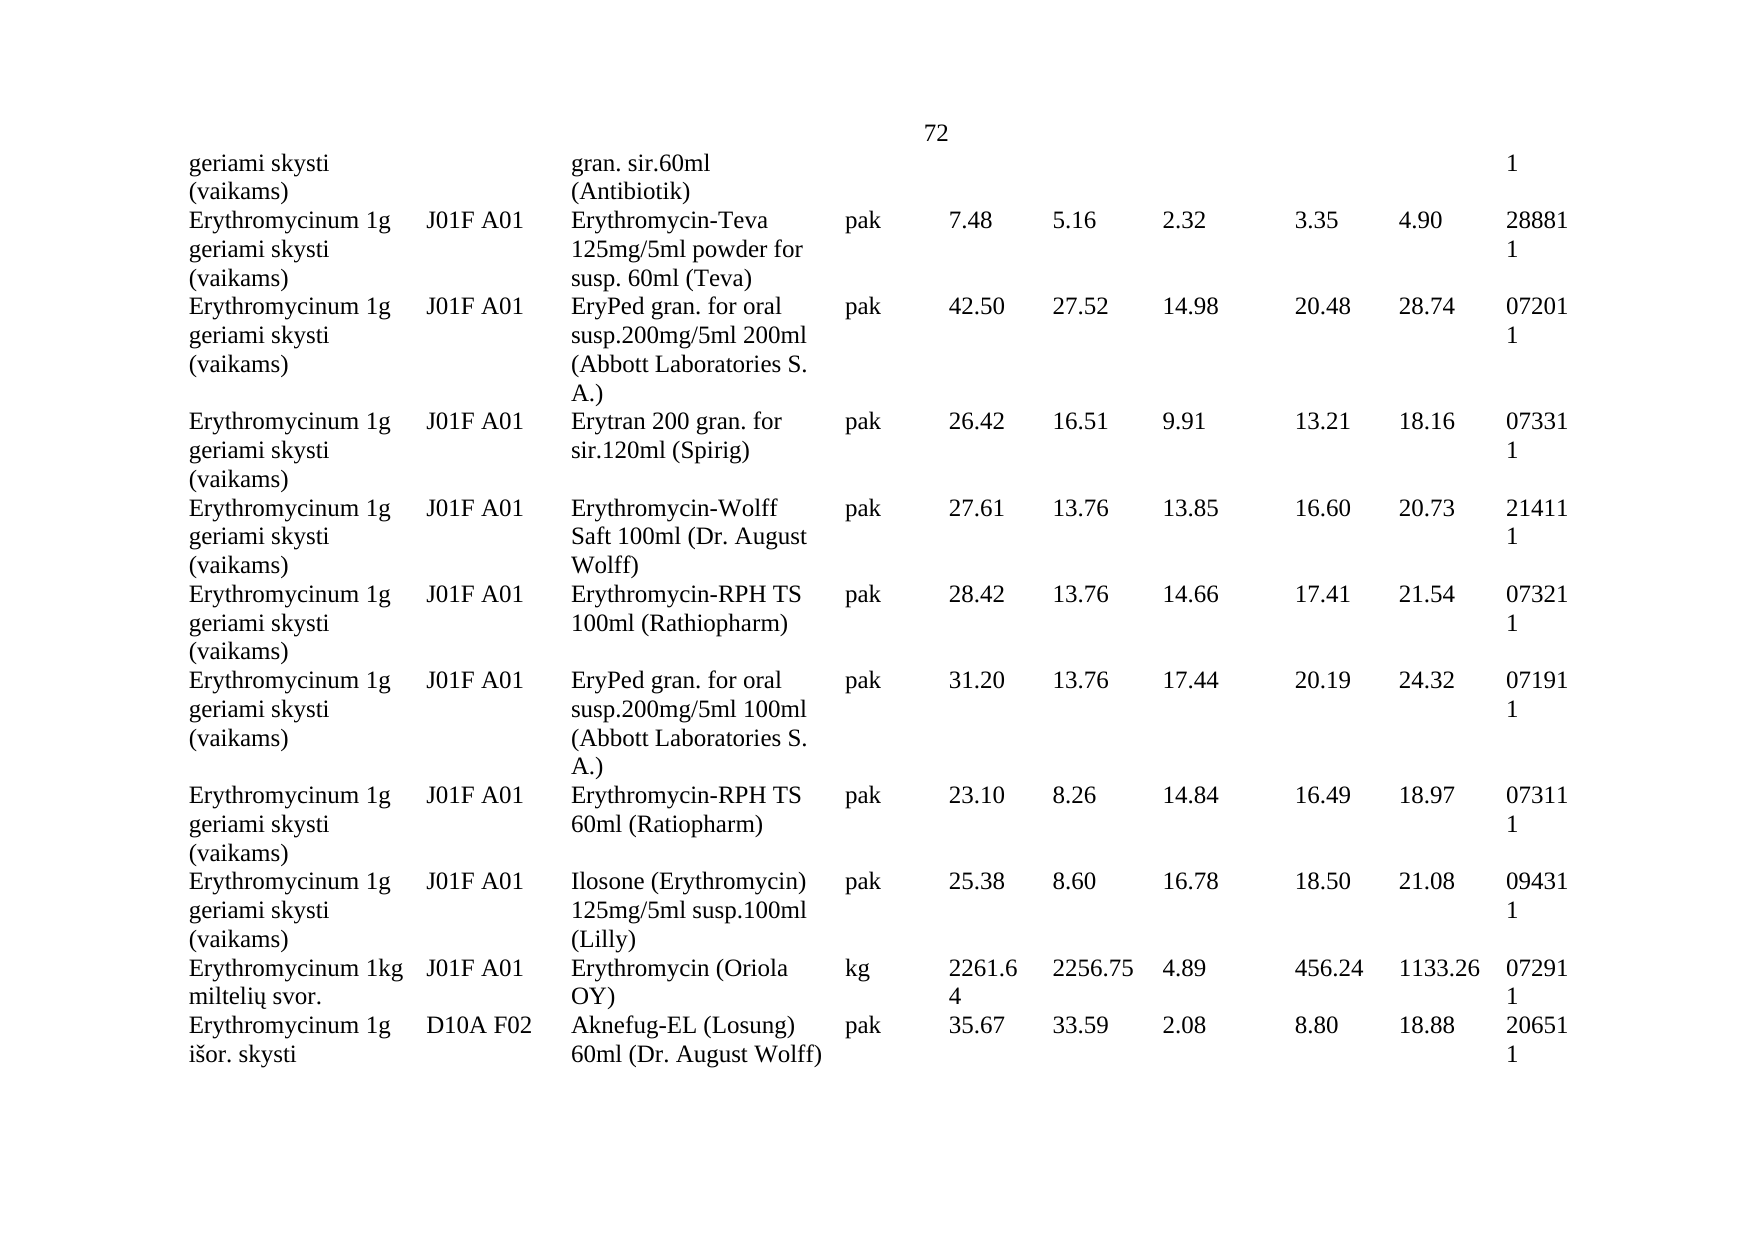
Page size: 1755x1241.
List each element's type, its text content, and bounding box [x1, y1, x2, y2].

table_cell [1151, 148, 1283, 205]
table_cell 8.26 [1041, 780, 1151, 866]
table_cell 21.08 [1388, 866, 1494, 953]
table_cell 072911 [1495, 953, 1589, 1010]
table_cell pak [834, 866, 937, 953]
table_cell pak [834, 291, 937, 406]
table_cell Erythromycinum 1g geriami skysti (vaikams) [177, 493, 415, 579]
table_cell 18.16 [1388, 406, 1494, 493]
table_cell pak [834, 406, 937, 493]
table_cell 2256.75 [1041, 953, 1151, 1010]
table_cell 21.54 [1388, 579, 1494, 665]
table_cell 073311 [1495, 406, 1589, 493]
table_cell 28.74 [1388, 291, 1494, 406]
table_cell Ilosone (Erythromycin) 125mg/5ml susp.100ml (Lilly) [560, 866, 833, 953]
table_cell J01F A01 [415, 665, 559, 780]
table_cell [1283, 148, 1387, 205]
table_cell Erythromycinum 1g geriami skysti (vaikams) [177, 780, 415, 866]
table_cell 16.49 [1283, 780, 1387, 866]
table_cell [1589, 665, 1595, 780]
table_cell 27.52 [1041, 291, 1151, 406]
table_cell 27.61 [938, 493, 1041, 579]
table_cell gran. sir.60ml (Antibiotik) [560, 148, 833, 205]
table_cell EryPed gran. for oral susp.200mg/5ml 200ml (Abbott Laboratories S. A.) [560, 291, 833, 406]
table_cell [415, 148, 559, 205]
table_cell 8.60 [1041, 866, 1151, 953]
table_cell Erythromycin-Teva 125mg/5ml powder for susp. 60ml (Teva) [560, 205, 833, 291]
table_cell Erythromycinum 1g geriami skysti (vaikams) [177, 579, 415, 665]
table_cell 3.35 [1283, 205, 1387, 291]
table_cell 33.59 [1041, 1010, 1151, 1068]
table_cell [834, 148, 937, 205]
table_cell 13.85 [1151, 493, 1283, 579]
table_cell 35.67 [938, 1010, 1041, 1068]
table_cell 13.21 [1283, 406, 1387, 493]
table_cell 2.32 [1151, 205, 1283, 291]
table_cell pak [834, 493, 937, 579]
table_cell pak [834, 665, 937, 780]
table_cell [1388, 148, 1494, 205]
table_cell 16.51 [1041, 406, 1151, 493]
table_cell 2.08 [1151, 1010, 1283, 1068]
table_cell [1589, 579, 1595, 665]
table_cell 42.50 [938, 291, 1041, 406]
table_cell 214111 [1495, 493, 1589, 579]
table_cell 20.73 [1388, 493, 1494, 579]
table_cell [938, 148, 1041, 205]
table_cell 26.42 [938, 406, 1041, 493]
table_cell 1133.26 [1388, 953, 1494, 1010]
table_cell Erythromycin-RPH TS 100ml (Rathiopharm) [560, 579, 833, 665]
table_cell 18.88 [1388, 1010, 1494, 1068]
table_cell J01F A01 [415, 780, 559, 866]
table_cell pak [834, 780, 937, 866]
table_cell 28.42 [938, 579, 1041, 665]
table_cell [1589, 205, 1595, 291]
table_cell Erythromycinum 1g geriami skysti (vaikams) [177, 291, 415, 406]
table_cell 17.41 [1283, 579, 1387, 665]
table_cell 17.44 [1151, 665, 1283, 780]
table_cell geriami skysti (vaikams) [177, 148, 415, 205]
table_cell 8.80 [1283, 1010, 1387, 1068]
table_cell 16.60 [1283, 493, 1387, 579]
table_cell Erythromycinum 1g geriami skysti (vaikams) [177, 665, 415, 780]
table_cell J01F A01 [415, 291, 559, 406]
table_cell 071911 [1495, 665, 1589, 780]
table_cell [1589, 148, 1595, 205]
table_cell J01F A01 [415, 406, 559, 493]
table_cell [1589, 866, 1595, 953]
table_cell [1589, 953, 1595, 1010]
table_cell kg [834, 953, 937, 1010]
table_cell 25.38 [938, 866, 1041, 953]
table_cell 456.24 [1283, 953, 1387, 1010]
table_cell J01F A01 [415, 579, 559, 665]
table_cell 4.90 [1388, 205, 1494, 291]
table_cell J01F A01 [415, 493, 559, 579]
table_cell 23.10 [938, 780, 1041, 866]
table_cell 072011 [1495, 291, 1589, 406]
table_cell 094311 [1495, 866, 1589, 953]
table_cell 288811 [1495, 205, 1589, 291]
table_cell D10A F02 [415, 1010, 559, 1068]
table_cell Erythromycin (Oriola OY) [560, 953, 833, 1010]
table_cell 13.76 [1041, 665, 1151, 780]
table_cell 13.76 [1041, 493, 1151, 579]
table_cell 206511 [1495, 1010, 1589, 1068]
table_cell Aknefug-EL (Losung) 60ml (Dr. August Wolff) [560, 1010, 833, 1068]
table_cell 13.76 [1041, 579, 1151, 665]
table_cell 9.91 [1151, 406, 1283, 493]
table_cell 14.66 [1151, 579, 1283, 665]
table_cell 5.16 [1041, 205, 1151, 291]
table_cell Erythromycinum 1kg miltelių svor. [177, 953, 415, 1010]
table_cell pak [834, 579, 937, 665]
table_cell [1589, 780, 1595, 866]
table_cell pak [834, 1010, 937, 1068]
table_cell 20.48 [1283, 291, 1387, 406]
table_cell 073111 [1495, 780, 1589, 866]
table_cell 20.19 [1283, 665, 1387, 780]
table_cell J01F A01 [415, 953, 559, 1010]
table_cell Erytran 200 gran. for sir.120ml (Spirig) [560, 406, 833, 493]
table_cell 14.98 [1151, 291, 1283, 406]
table_cell EryPed gran. for oral susp.200mg/5ml 100ml (Abbott Laboratories S. A.) [560, 665, 833, 780]
table_cell 18.50 [1283, 866, 1387, 953]
table_cell [1589, 493, 1595, 579]
table_cell [1589, 291, 1595, 406]
table_cell J01F A01 [415, 205, 559, 291]
table_cell 14.84 [1151, 780, 1283, 866]
table_cell Erythromycinum 1g geriami skysti (vaikams) [177, 205, 415, 291]
table_cell 24.32 [1388, 665, 1494, 780]
table_cell Erythromycin-Wolff Saft 100ml (Dr. August Wolff) [560, 493, 833, 579]
table_cell 7.48 [938, 205, 1041, 291]
table_cell 073211 [1495, 579, 1589, 665]
table_cell pak [834, 205, 937, 291]
table_cell Erythromycin-RPH TS 60ml (Ratiopharm) [560, 780, 833, 866]
table_cell 2261.64 [938, 953, 1041, 1010]
table_cell Erythromycinum 1g geriami skysti (vaikams) [177, 866, 415, 953]
table_cell [1589, 1010, 1595, 1068]
table_cell Erythromycinum 1g geriami skysti (vaikams) [177, 406, 415, 493]
table_cell 31.20 [938, 665, 1041, 780]
table_cell 4.89 [1151, 953, 1283, 1010]
table_cell [1589, 406, 1595, 493]
table_cell [1041, 148, 1151, 205]
table_cell Erythromycinum 1g išor. skysti [177, 1010, 415, 1068]
table_cell 18.97 [1388, 780, 1494, 866]
table_cell J01F A01 [415, 866, 559, 953]
table_cell 16.78 [1151, 866, 1283, 953]
table_cell 1 [1495, 148, 1589, 205]
